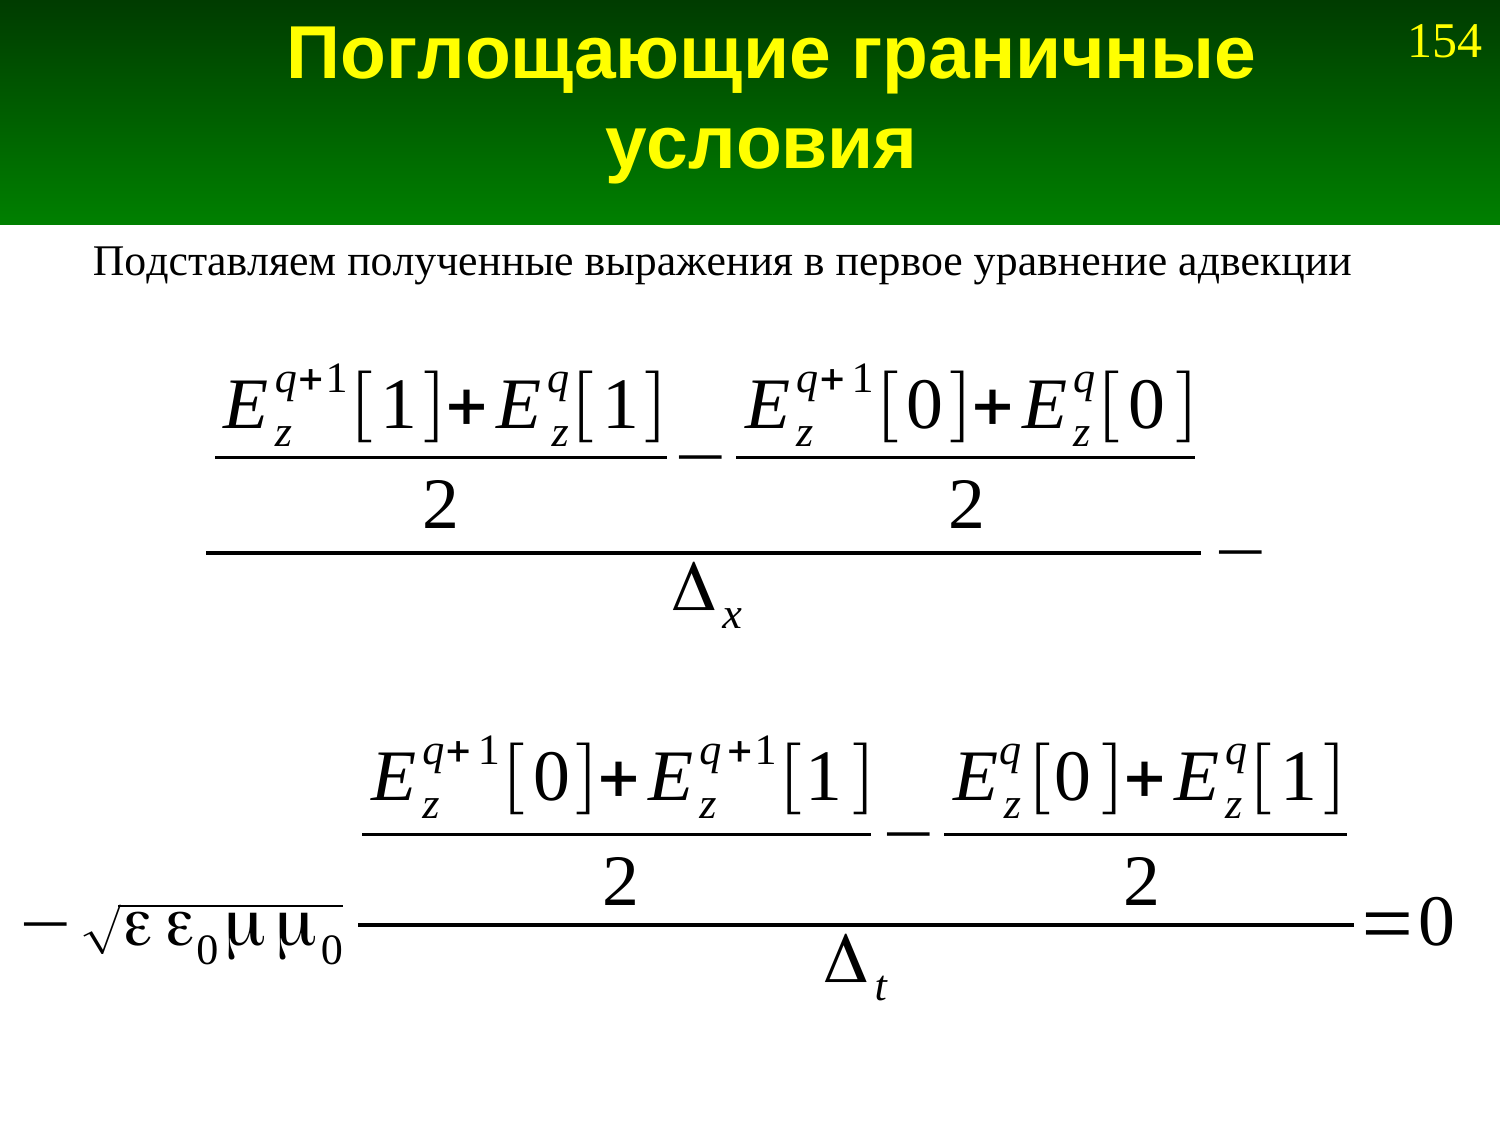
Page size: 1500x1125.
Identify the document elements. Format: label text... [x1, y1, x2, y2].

text_box Подставляем полученные выражения в первое уравнение адвекции [78, 224, 1422, 300]
title Поглощающие граничные условия [123, 0, 1399, 192]
chart [0, 351, 1477, 1010]
